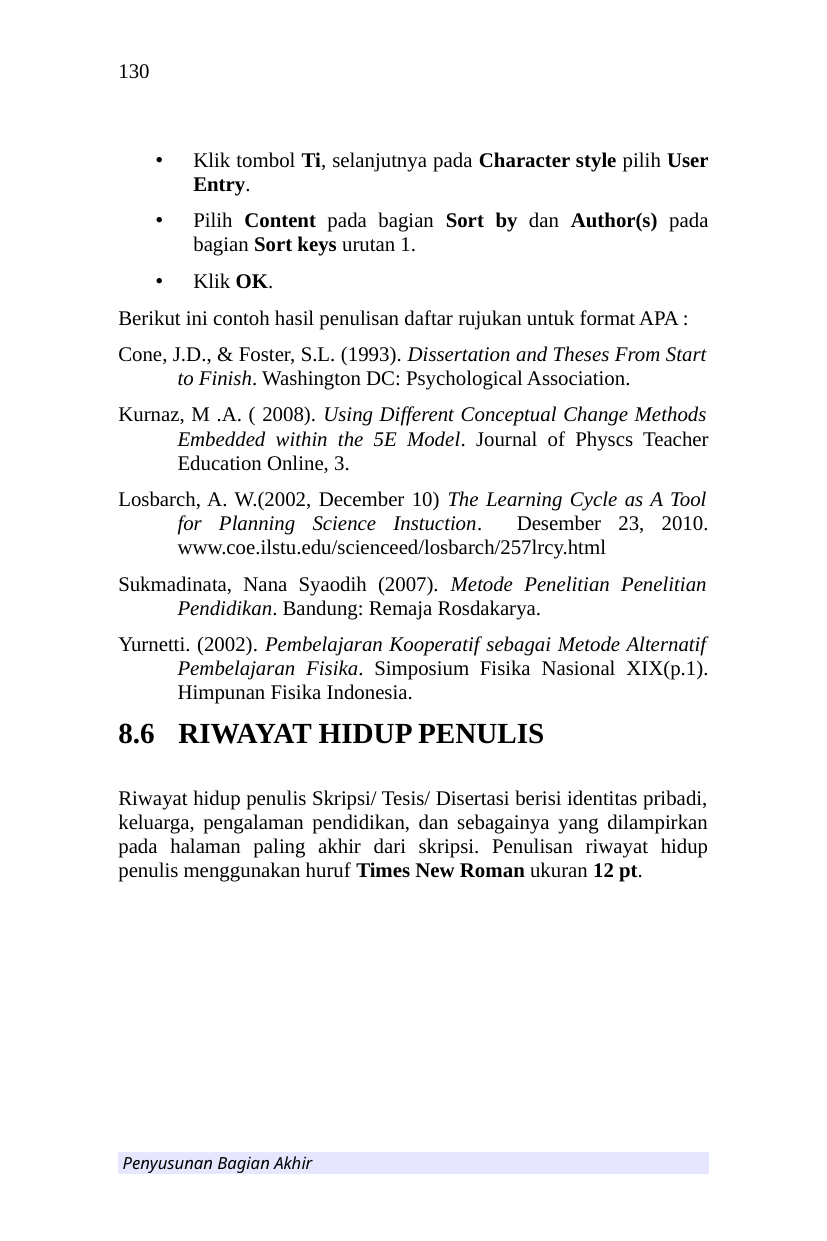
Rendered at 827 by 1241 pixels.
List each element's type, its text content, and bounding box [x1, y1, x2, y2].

subtitle Riwayat hidup penulis [118, 717, 709, 750]
text Cone, J.D., & Foster, S.L. (1993). Dissertation and Theses From Start to Finish. Washington DC: Psychological Association. [118, 342, 709, 390]
text Sukmadinata, Nana Syaodih (2007). Metode Penelitian Penelitian Pendidikan. Bandung: Remaja Rosdakarya. [118, 572, 709, 620]
text Kurnaz, M .A. ( 2008). Using Different Conceptual Change Methods Embedded within the 5E Model. Journal of Physcs Teacher Education Online, 3. [118, 402, 709, 474]
list Klik tombol Ti, selanjutnya pada Character style pilih User Entry. [156, 148, 709, 196]
text Riwayat hidup penulis Skripsi/ Tesis/ Disertasi berisi identitas pribadi, keluarga, pengalaman pendidikan, dan sebagainya yang dilampirkan pada halaman paling akhir dari skripsi. Penulisan riwayat hidup penulis menggunakan huruf Times New Roman ukuran 12 pt. [118, 786, 709, 882]
list Pilih Content pada bagian Sort by dan Author(s) pada bagian Sort keys urutan 1. [156, 208, 709, 256]
text Yurnetti. (2002). Pembelajaran Kooperatif sebagai Metode Alternatif Pembelajaran Fisika. Simposium Fisika Nasional XIX(p.1). Himpunan Fisika Indonesia. [118, 632, 709, 704]
text Losbarch, A. W.(2002, December 10) The Learning Cycle as A Tool for Planning Science Instuction. Desember 23, 2010. www.coe.ilstu.edu/scienceed/losbarch/257lrcy.html [118, 487, 709, 559]
text Berikut ini contoh hasil penulisan daftar rujukan untuk format APA : [118, 305, 709, 329]
list Klik OK. [156, 269, 709, 293]
